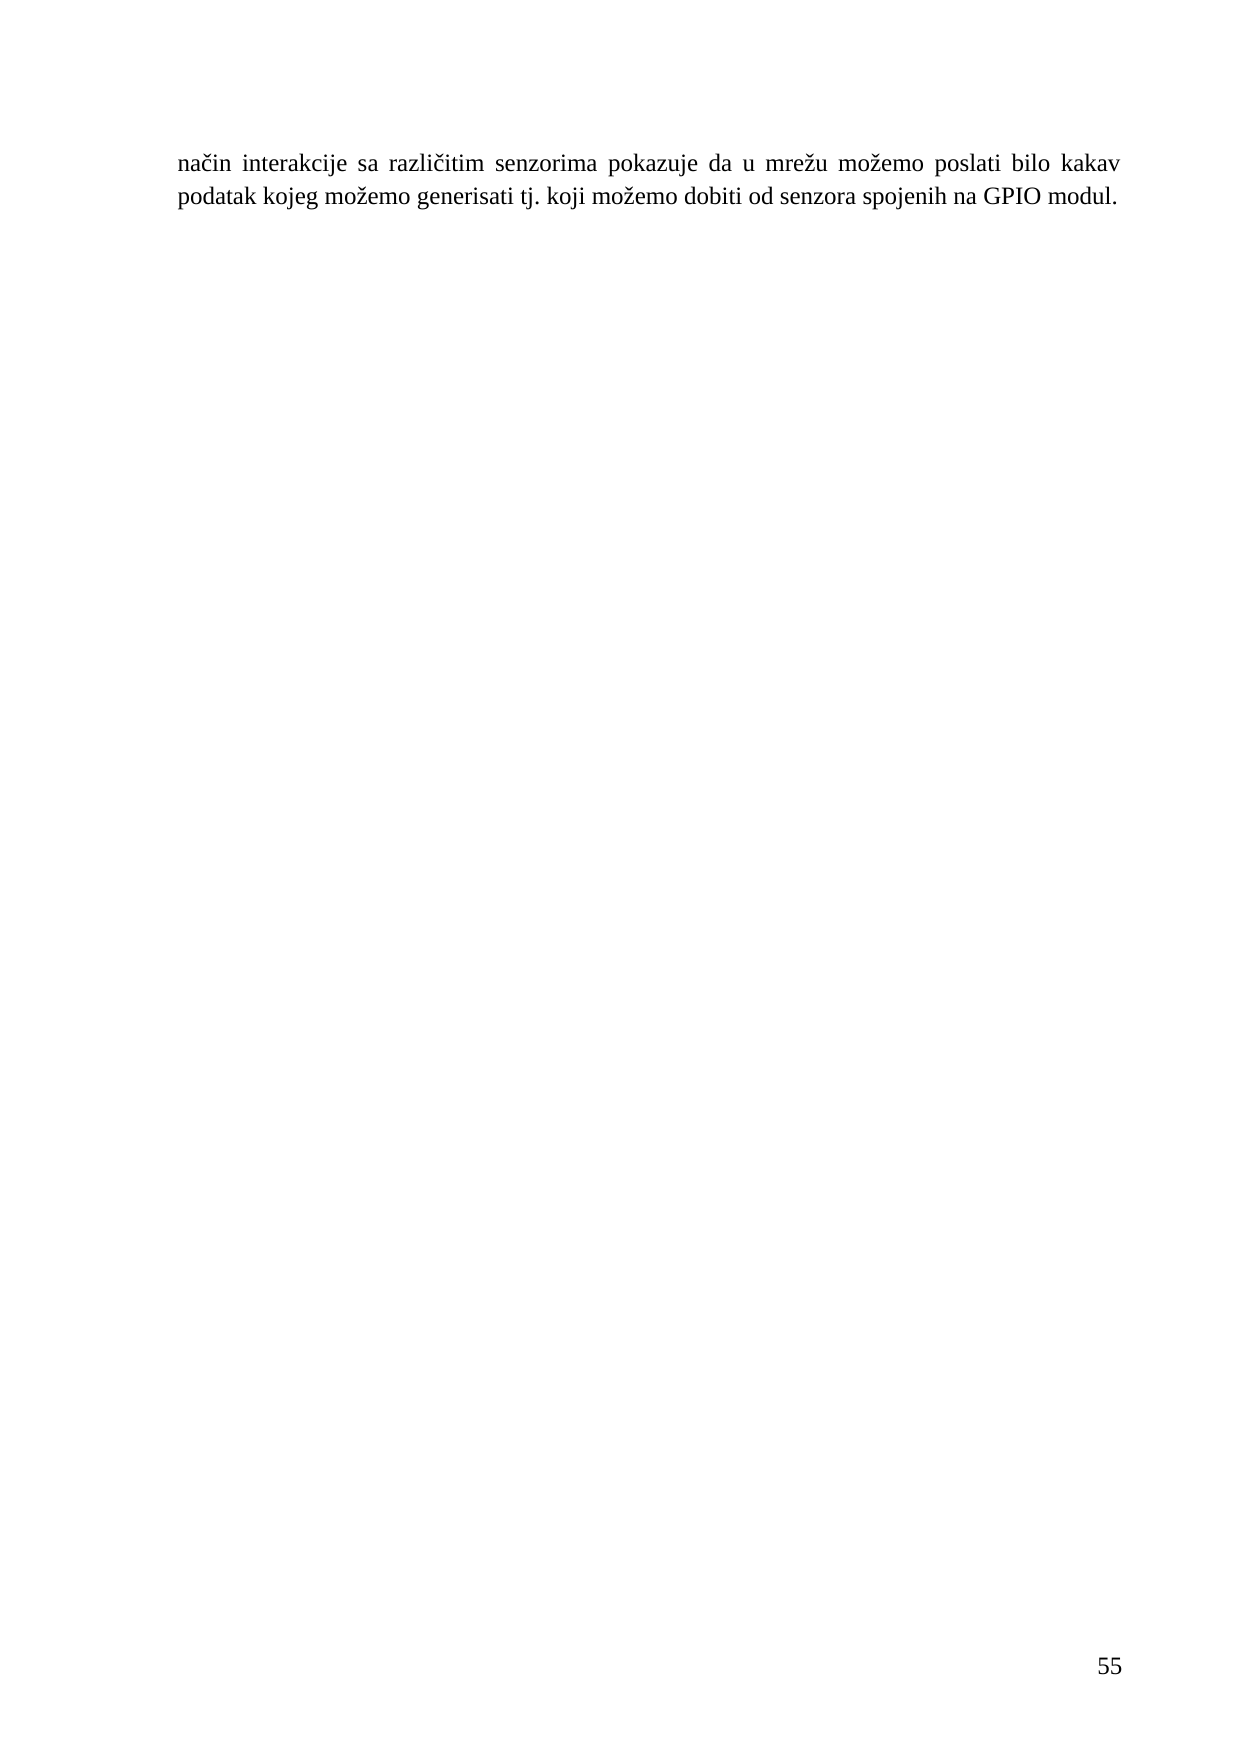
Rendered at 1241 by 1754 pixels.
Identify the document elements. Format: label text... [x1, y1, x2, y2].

text način interakcije sa različitim senzorima pokazuje da u mrežu možemo poslati bilo kakav podatak kojeg možemo generisati tj. koji možemo dobiti od senzora spojenih na GPIO modul. [177, 148, 1122, 209]
